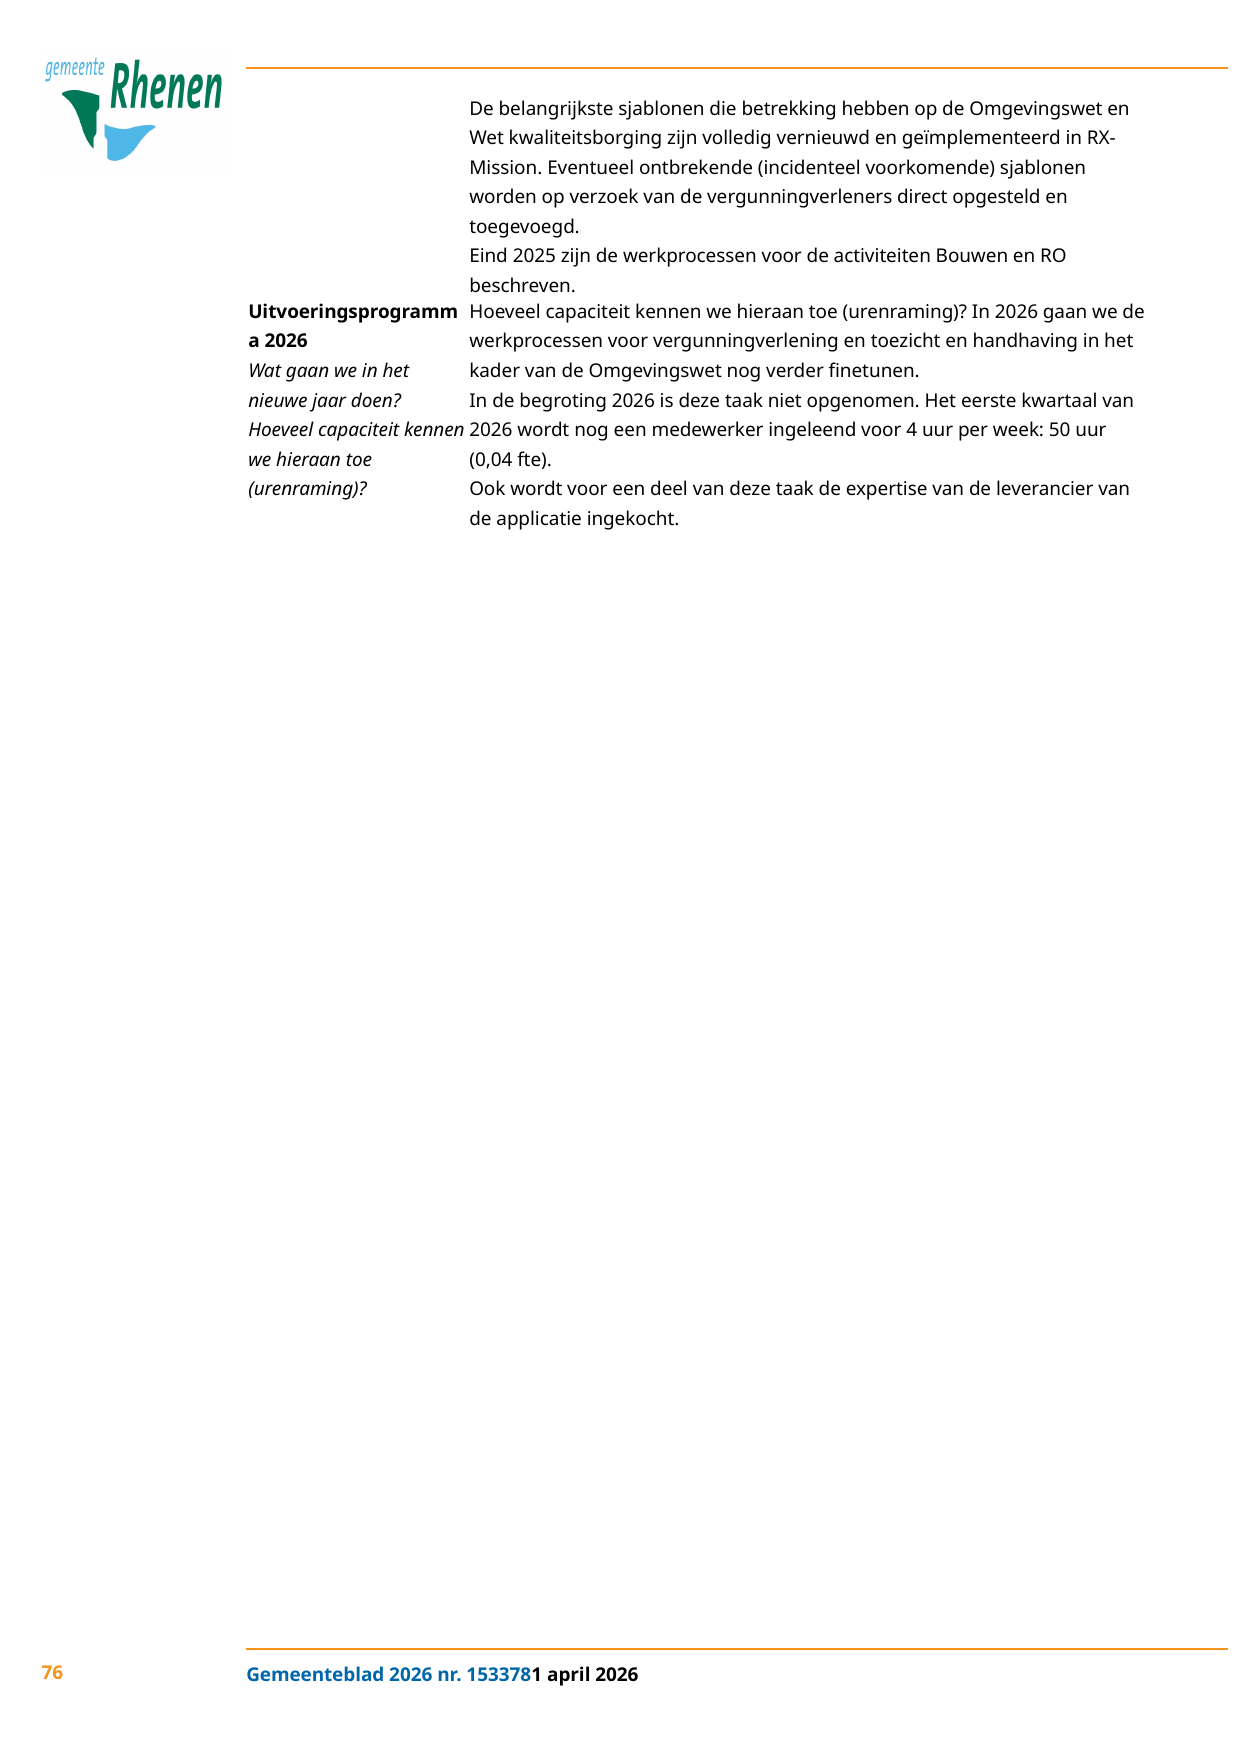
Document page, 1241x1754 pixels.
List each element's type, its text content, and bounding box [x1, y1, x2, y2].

table_cell De belangrijkste sjablonen die betrekking hebben op de Omgevingswet en Wet kwaliteitsborging zijn volledig vernieuwd en geïmplementeerd in RX-Mission. Eventueel ontbrekende (incidenteel voorkomende) sjablonen worden op verzoek van de vergunningverleners direct opgesteld en toegevoegd. Eind 2025 zijn de werkprocessen voor de activiteiten Bouwen en RO beschreven. [469, 95, 1152, 298]
table_cell [248, 95, 469, 298]
table_cell Hoeveel capaciteit kennen we hieraan toe (urenraming)? In 2026 gaan we de werkprocessen voor vergunningverlening en toezicht en handhaving in het kader van de Omgevingswet nog verder finetunen. In de begroting 2026 is deze taak niet opgenomen. Het eerste kwartaal van 2026 wordt nog een medewerker ingeleend voor 4 uur per week: 50 uur (0,04 fte). Ook wordt voor een deel van deze taak de expertise van de leverancier van de applicatie ingekocht. [469, 298, 1152, 531]
picture [41, 47, 231, 172]
table_cell Uitvoeringsprogramma 2026 Wat gaan we in het nieuwe jaar doen? Hoeveel capaciteit kennen we hieraan toe (urenraming)? [248, 298, 469, 531]
